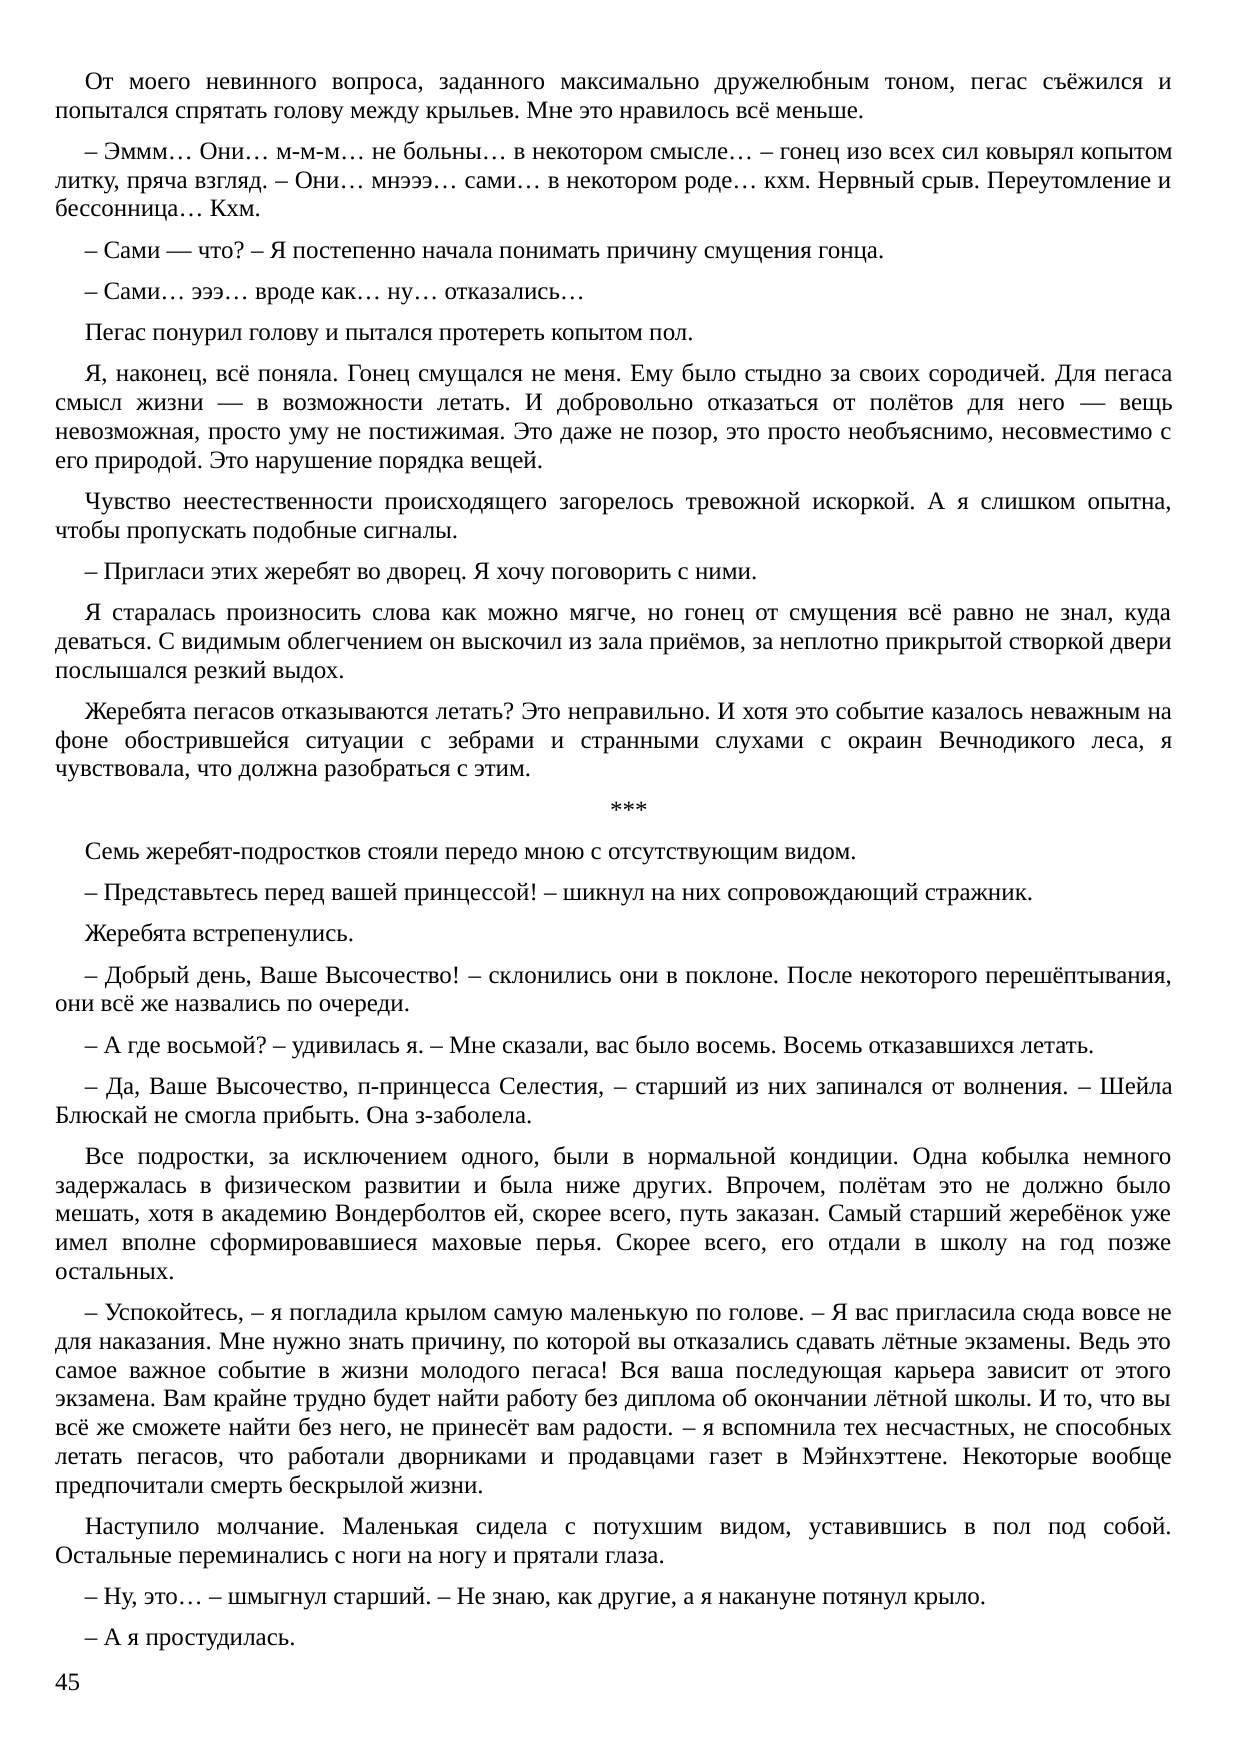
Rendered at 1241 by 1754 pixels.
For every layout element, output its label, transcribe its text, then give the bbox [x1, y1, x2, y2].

text – Ну, это… – шмыгнул старший. – Не знаю, как другие, а я накануне потянул крыло. [55, 1581, 1173, 1610]
text – Сами — что? – Я постепенно начала понимать причину смущения гонца. [55, 235, 1173, 263]
text Жеребята встрепенулись. [55, 918, 1173, 947]
text Все подростки, за исключением одного, были в нормальной кондиции. Одна кобылка немного задержалась в физическом развитии и была ниже других. Впрочем, полётам это не должно было мешать, хотя в академию Вондерболтов ей, скорее всего, путь заказан. Самый старший жеребёнок уже имел вполне сформировавшиеся маховые перья. Скорее всего, его отдали в школу на год позже остальных. [55, 1141, 1173, 1285]
text – Успокойтесь, – я погладила крылом самую маленькую по голове. – Я вас пригласила сюда вовсе не для наказания. Мне нужно знать причину, по которой вы отказались сдавать лётные экзамены. Ведь это самое важное событие в жизни молодого пегаса! Вся ваша последующая карьера зависит от этого экзамена. Вам крайне трудно будет найти работу без диплома об окончании лётной школы. И то, что вы всё же сможете найти без него, не принесёт вам радости. – я вспомнила тех несчастных, не способных летать пегасов, что работали дворниками и продавцами газет в Мэйнхэттене. Некоторые вообще предпочитали смерть бескрылой жизни. [55, 1297, 1173, 1498]
text Пегас понурил голову и пытался протереть копытом пол. [55, 317, 1173, 346]
text – Да, Ваше Высочество, п-принцесса Селестия, – старший из них запинался от волнения. – Шейла Блюскай не смогла прибыть. Она з-заболела. [55, 1071, 1173, 1128]
text – Представьтесь перед вашей принцессой! – шикнул на них сопровождающий стражник. [55, 877, 1173, 906]
text Я старалась произносить слова как можно мягче, но гонец от смущения всё равно не знал, куда деваться. С видимым облегчением он выскочил из зала приёмов, за неплотно прикрытой створкой двери послышался резкий выдох. [55, 597, 1173, 683]
text Наступило молчание. Маленькая сидела с потухшим видом, уставившись в пол под собой. Остальные переминались с ноги на ногу и прятали глаза. [55, 1511, 1173, 1568]
text От моего невинного вопроса, заданного максимально дружелюбным тоном, пегас съёжился и попытался спрятать голову между крыльев. Мне это нравилось всё меньше. [55, 66, 1173, 123]
text – Эммм… Они… м-м-м… не больны… в некотором смысле… – гонец изо всех сил ковырял копытом литку, пряча взгляд. – Они… мнэээ… сами… в некотором роде… кхм. Нервный срыв. Переутомление и бессонница… Кхм. [55, 136, 1173, 222]
text – А где восьмой? – удивилась я. – Мне сказали, вас было восемь. Восемь отказавшихся летать. [55, 1030, 1173, 1058]
text Чувство неестественности происходящего загорелось тревожной искоркой. А я слишком опытна, чтобы пропускать подобные сигналы. [55, 486, 1173, 543]
text Жеребята пегасов отказываются летать? Это неправильно. И хотя это событие казалось неважным на фоне обострившейся ситуации с зебрами и странными слухами с окраин Вечнодикого леса, я чувствовала, что должна разобраться с этим. [55, 696, 1173, 782]
text Я, наконец, всё поняла. Гонец смущался не меня. Ему было стыдно за своих сородичей. Для пегаса смысл жизни — в возможности летать. И добровольно отказаться от полётов для него — вещь невозможная, просто уму не постижимая. Это даже не позор, это просто необъяснимо, несовместимо с его природой. Это нарушение порядка вещей. [55, 358, 1173, 473]
text – А я простудилась. [55, 1622, 1173, 1651]
text Семь жеребят-подростков стояли передо мною с отсутствующим видом. [55, 836, 1173, 865]
text *** [55, 795, 1173, 823]
text – Добрый день, Ваше Высочество! – склонились они в поклоне. После некоторого перешёптывания, они всё же назвались по очереди. [55, 960, 1173, 1017]
text – Пригласи этих жеребят во дворец. Я хочу поговорить с ними. [55, 556, 1173, 585]
text – Сами… эээ… вроде как… ну… отказались… [55, 276, 1173, 305]
